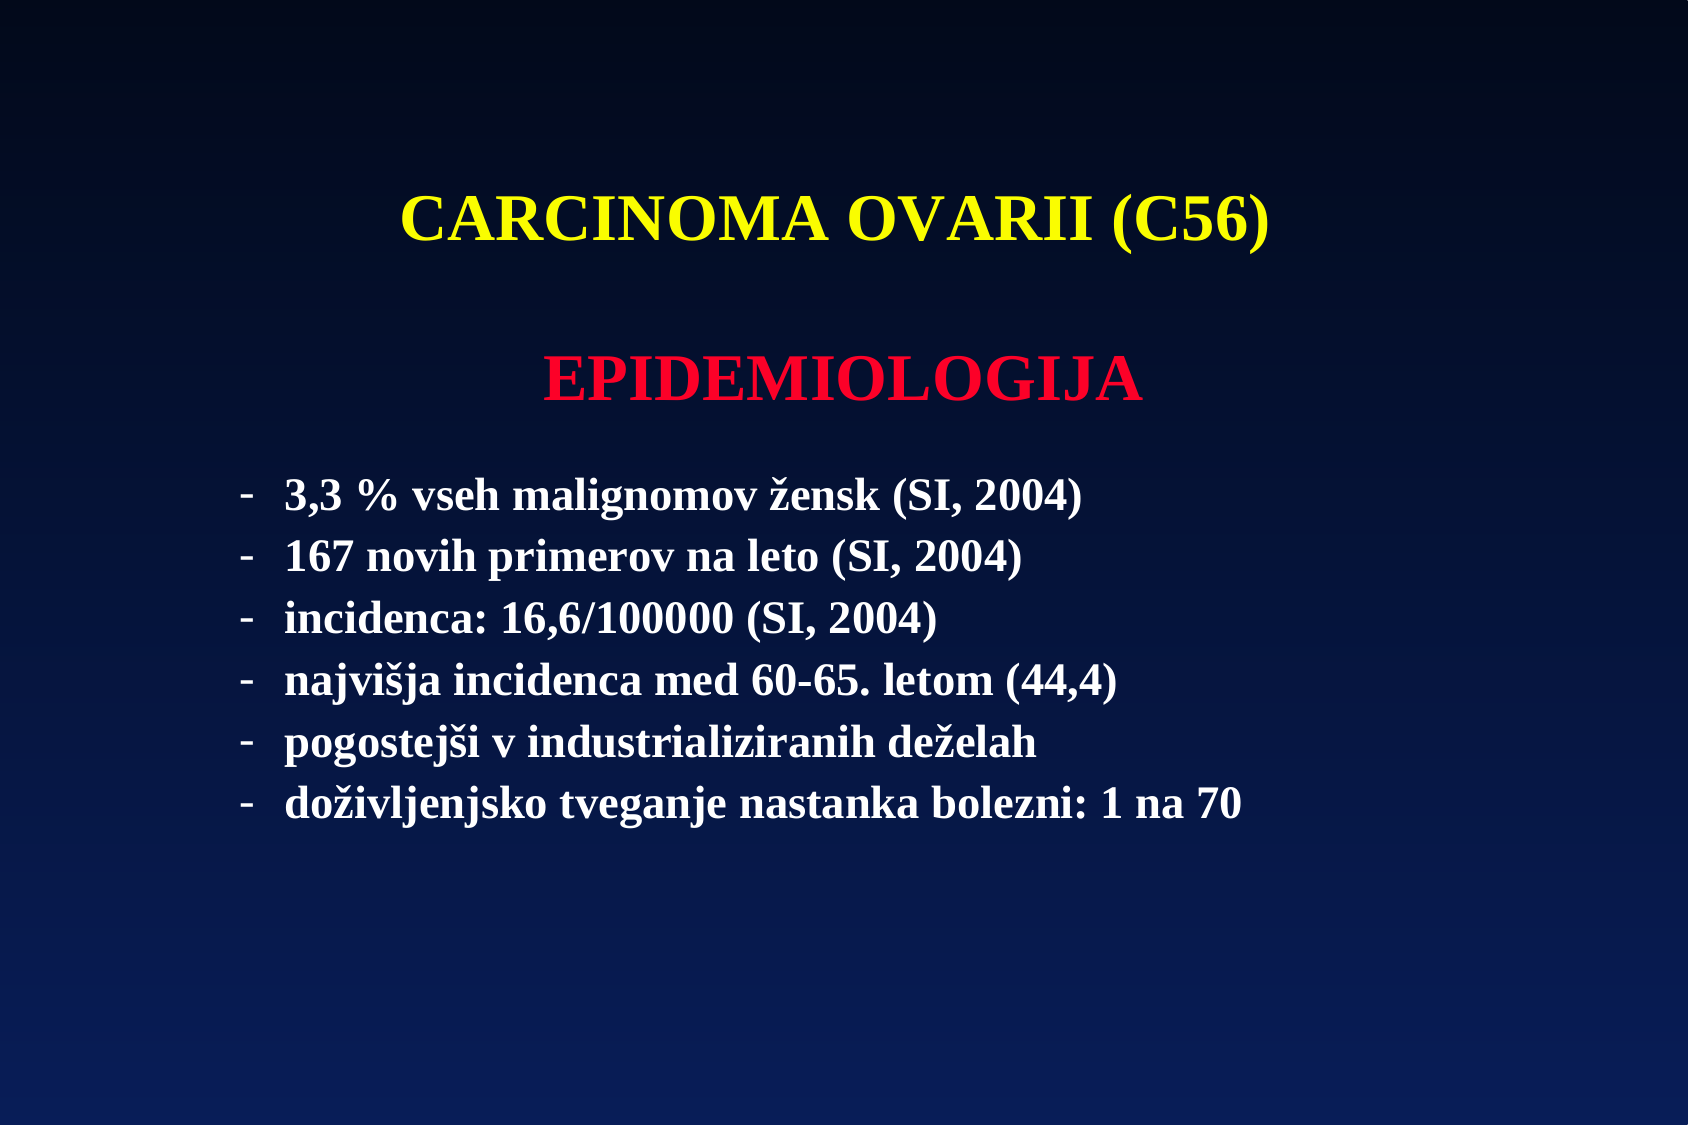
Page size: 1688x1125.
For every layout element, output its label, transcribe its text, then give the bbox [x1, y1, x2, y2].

title CARCINOMA OVARII (C56) EPIDEMIOLOGIJA [0, 124, 1688, 463]
list 3,3 % vseh malignomov žensk (SI, 2004) 167 novih primerov na leto (SI, 2004) incidenca: 16,6/100000 (SI, 2004) najvišja incidenca med 60-65. letom (44,4) pogostejši v industrializiranih deželah doživljenjsko tveganje nastanka bolezni: 1 na 70 [224, 462, 1538, 963]
